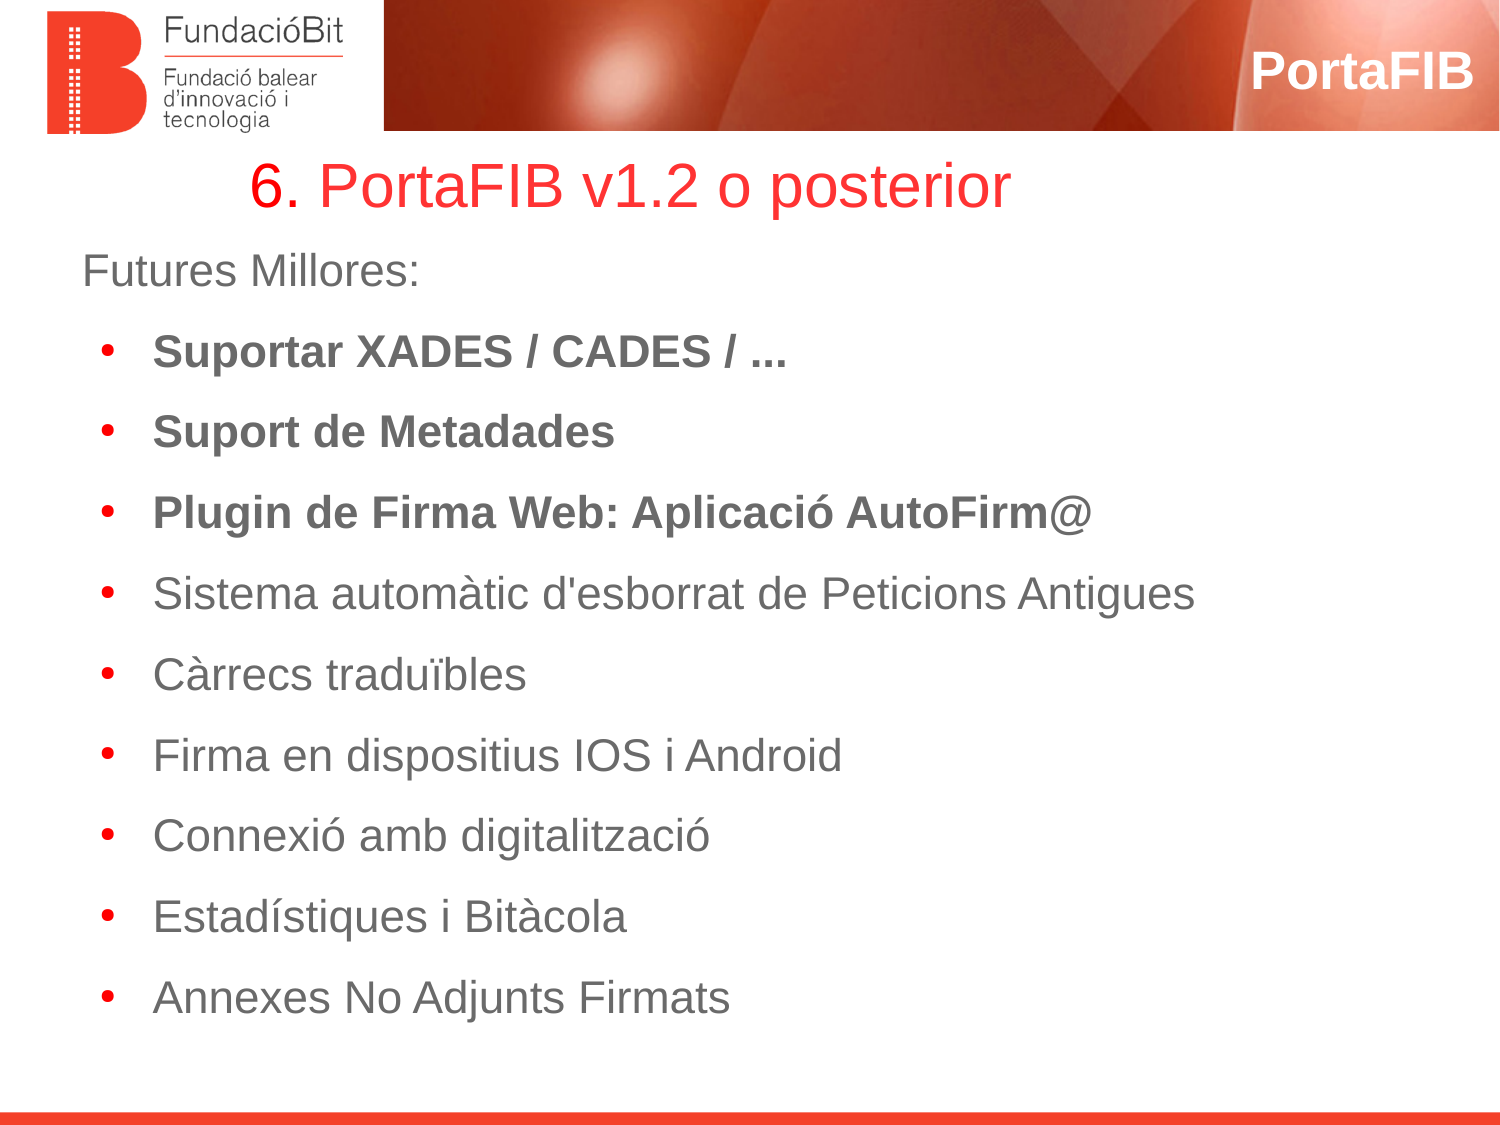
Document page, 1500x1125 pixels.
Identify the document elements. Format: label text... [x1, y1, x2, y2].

picture [383, 0, 1500, 131]
text_box Futures Millores: Suportar XADES / CADES / ... Suport de Metadades Plugin de Firma Web: Aplicació AutoFirm@ Sistema automàtic d'esborrat de Peticions Antigues Càrrecs traduïbles Firma en dispositius IOS i Android Connexió amb digitalització Estadístiques i Bitàcola Annexes No Adjunts Firmats [81, 244, 1440, 1025]
picture [47, 11, 343, 134]
title PortaFIB [324, 19, 1477, 123]
text_box 6. PortaFIB v1.2 o posterior [77, 150, 1298, 226]
